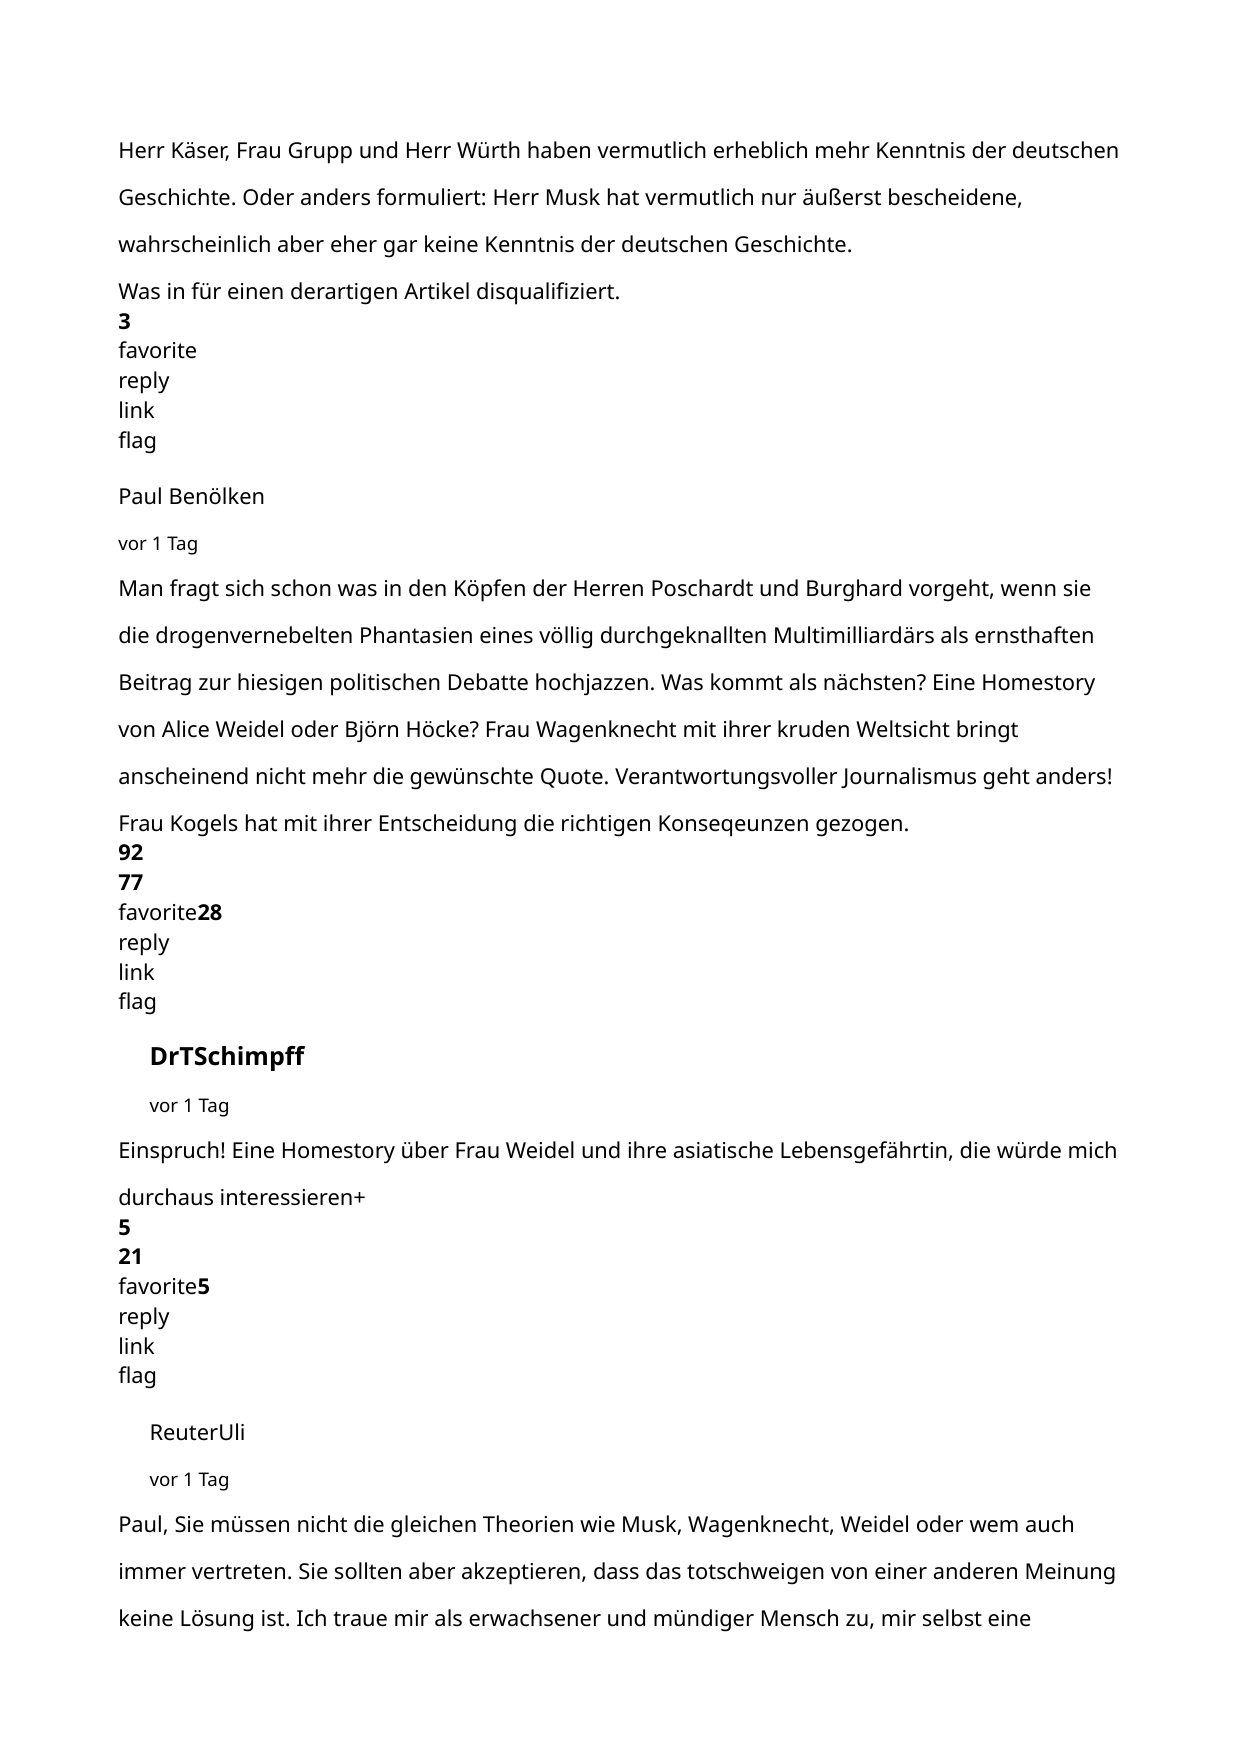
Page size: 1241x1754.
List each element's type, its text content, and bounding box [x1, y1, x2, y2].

text 77 [118, 867, 1122, 897]
text Paul Benölken [118, 470, 1114, 511]
text reply [118, 1301, 1122, 1331]
text 3 [118, 306, 1122, 335]
text link [118, 957, 1122, 986]
text ReuterUli [149, 1406, 1114, 1446]
text vor 1 Tag [149, 1462, 1122, 1492]
text Man fragt sich schon was in den Köpfen der Herren Poschardt und Burghard vorgeht, wenn sie die drogenvernebelten Phantasien eines völlig durchgeknallten Multimilliardärs als ernsthaften Beitrag zur hiesigen politischen Debatte hochjazzen. Was kommt als nächsten? Eine Homestory von Alice Weidel oder Björn Höcke? Frau Wagenknecht mit ihrer kruden Weltsicht bringt anscheinend nicht mehr die gewünschte Quote. Verantwortungsvoller Journalismus geht anders! Frau Kogels hat mit ihrer Entscheidung die richtigen Konseqeunzen gezogen. [118, 556, 1122, 837]
text vor 1 Tag [149, 1088, 1122, 1118]
text flag [118, 1360, 1122, 1390]
text favorite28 [118, 897, 1122, 927]
text 92 [118, 837, 1122, 867]
text flag [118, 425, 1122, 454]
text reply [118, 927, 1122, 957]
text 5 [118, 1211, 1122, 1241]
text 21 [118, 1241, 1122, 1271]
text link [118, 1331, 1122, 1360]
text favorite [118, 335, 1122, 365]
text Herr Käser, Frau Grupp und Herr Würth haben vermutlich erheblich mehr Kenntnis der deutschen Geschichte. Oder anders formuliert: Herr Musk hat vermutlich nur äußerst bescheidene, wahrscheinlich aber eher gar keine Kenntnis der deutschen Geschichte. Was in für einen derartigen Artikel disqualifiziert. [118, 118, 1122, 306]
text reply [118, 365, 1122, 395]
text Paul, Sie müssen nicht die gleichen Theorien wie Musk, Wagenknecht, Weidel oder wem auch immer vertreten. Sie sollten aber akzeptieren, dass das totschweigen von einer anderen Meinung keine Lösung ist. Ich traue mir als erwachsener und mündiger Mensch zu, mir selbst eine [118, 1492, 1122, 1632]
text flag [118, 986, 1122, 1016]
text link [118, 395, 1122, 425]
text vor 1 Tag [118, 526, 1122, 556]
text DrTSchimpff [149, 1032, 1114, 1072]
text favorite5 [118, 1271, 1122, 1301]
text Einspruch! Eine Homestory über Frau Weidel und ihre asiatische Lebensgefährtin, die würde mich durchaus interessieren+ [118, 1118, 1122, 1211]
